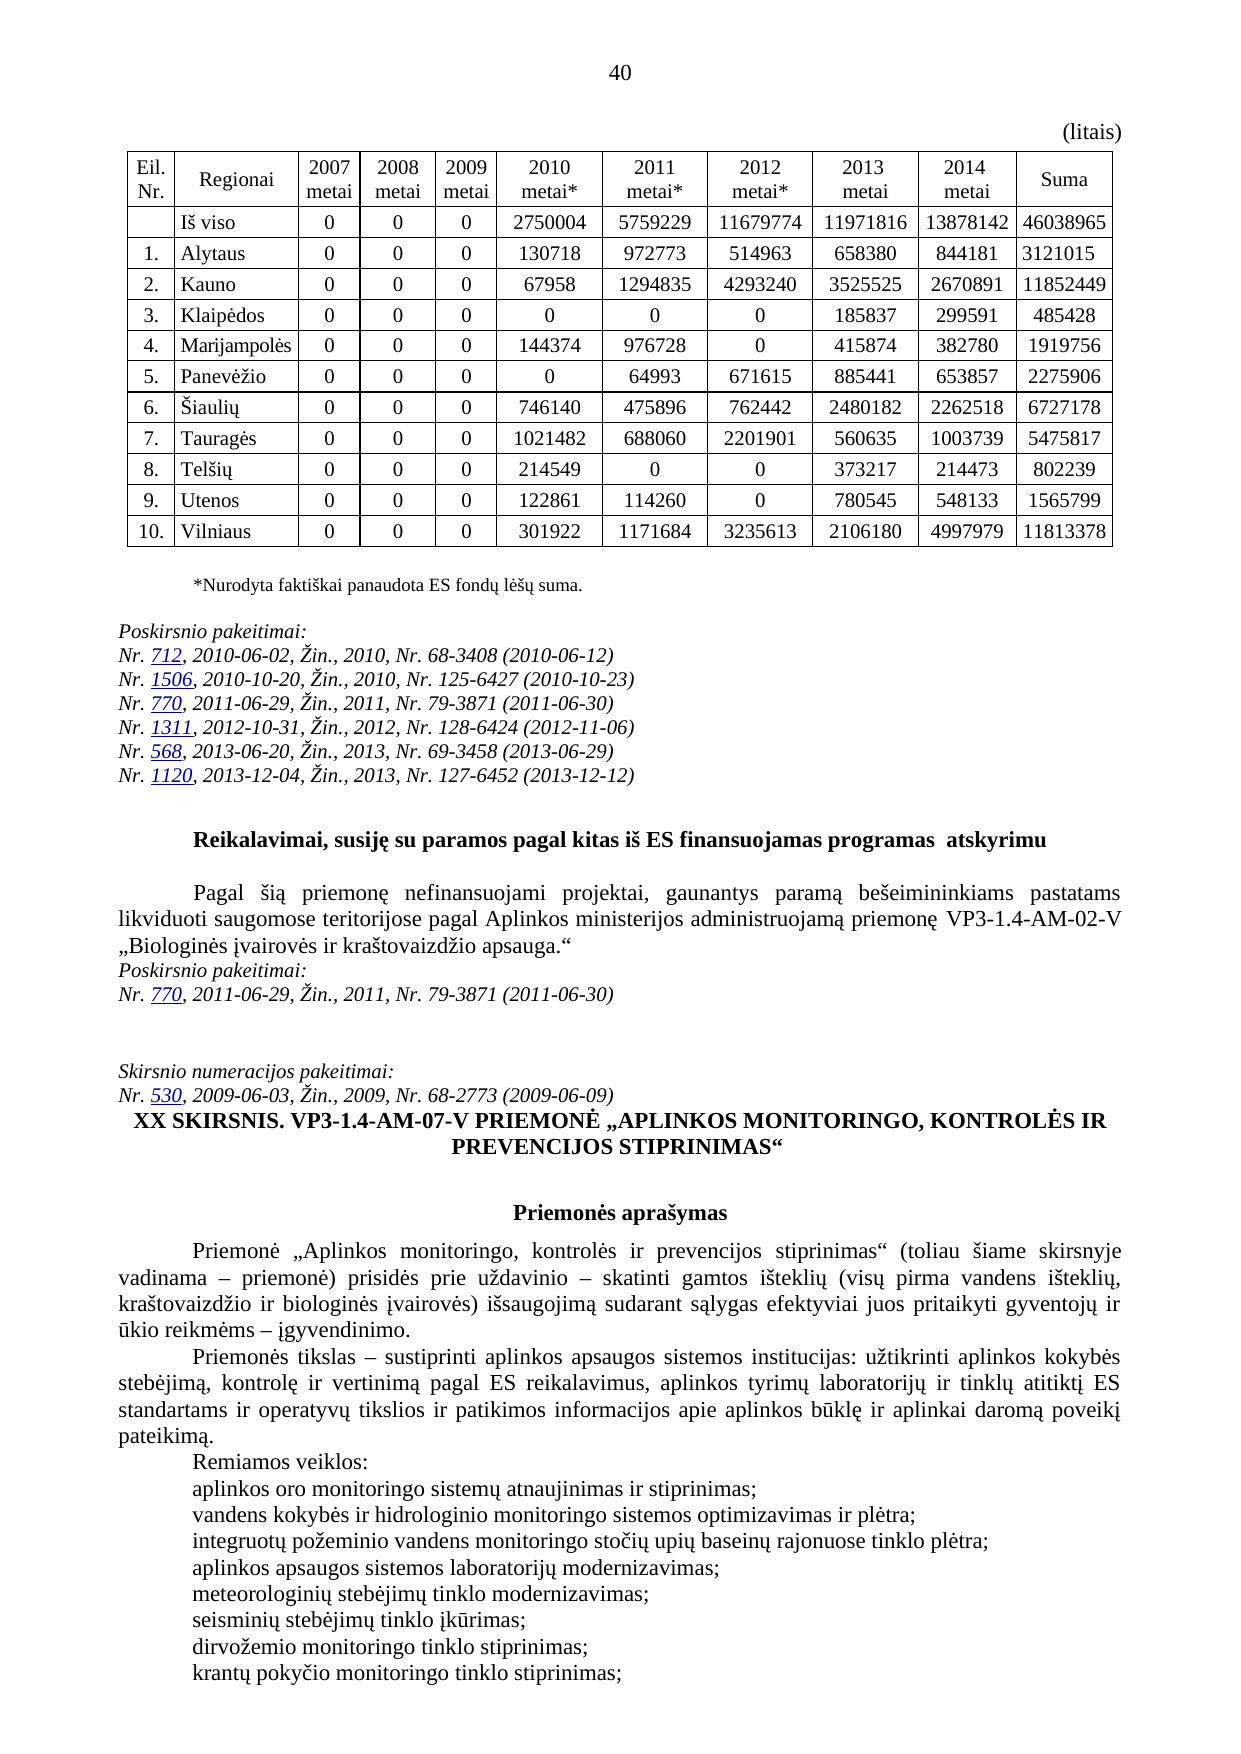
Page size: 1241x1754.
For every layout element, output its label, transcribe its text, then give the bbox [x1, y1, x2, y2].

table_cell 1003739 [919, 423, 1016, 453]
table_cell 0 [299, 300, 359, 329]
table_cell 2750004 [497, 207, 602, 237]
table_cell 144374 [497, 331, 602, 360]
table_cell Šiaulių [175, 393, 298, 422]
table_cell 2670891 [919, 269, 1016, 298]
table_cell 2480182 [813, 393, 918, 422]
table_cell 0 [436, 238, 496, 268]
text (litais) [118, 118, 1122, 144]
table_header 2008 metai [361, 152, 435, 206]
text seisminių stebėjimų tinklo įkūrimas; [118, 1606, 1122, 1633]
table_cell 2201901 [708, 423, 812, 453]
table_cell 2. [128, 269, 174, 298]
table_header Eil. Nr. [128, 152, 174, 206]
table_cell 2106180 [813, 516, 918, 546]
table_cell 0 [299, 485, 359, 515]
table_cell 0 [299, 207, 359, 237]
table_cell 0 [299, 454, 359, 484]
table_cell 0 [361, 361, 435, 391]
table_cell 301922 [497, 516, 602, 546]
table_cell 485428 [1017, 300, 1112, 329]
table_cell 802239 [1017, 454, 1112, 484]
table_cell 0 [603, 454, 707, 484]
text Priemonė „Aplinkos monitoringo, kontrolės ir prevencijos stiprinimas“ (toliau šiame skirsnyje vadinama – priemonė) prisidės prie uždavinio – skatinti gamtos išteklių (visų pirma vandens išteklių, kraštovaizdžio ir biologinės įvairovės) išsaugojimą sudarant sąlygas efektyviai juos pritaikyti gyventojų ir ūkio reikmėms – įgyvendinimo. [118, 1237, 1122, 1343]
table_cell 658380 [813, 238, 918, 268]
table_cell 0 [361, 331, 435, 360]
table_cell 11852449 [1017, 269, 1112, 298]
table_cell 382780 [919, 331, 1016, 360]
text Remiamos veiklos: [118, 1448, 1122, 1475]
table_cell 114260 [603, 485, 707, 515]
table_cell 671615 [708, 361, 812, 391]
table_cell 67958 [497, 269, 602, 298]
table_cell 9. [128, 485, 174, 515]
table_cell 0 [299, 331, 359, 360]
table_cell 0 [603, 300, 707, 329]
text Priemonės tikslas – sustiprinti aplinkos apsaugos sistemos institucijas: užtikrinti aplinkos kokybės stebėjimą, kontrolę ir vertinimą pagal ES reikalavimus, aplinkos tyrimų laboratorijų ir tinklų atitiktį ES standartams ir operatyvų tikslios ir patikimos informacijos apie aplinkos būklę ir aplinkai daromą poveikį pateikimą. [118, 1343, 1122, 1448]
text Nr. 1120, 2013-12-04, Žin., 2013, Nr. 127-6452 (2013-12-12) [118, 763, 1122, 787]
table_header 2007 metai [299, 152, 359, 206]
table_cell 5475817 [1017, 423, 1112, 453]
table_cell 0 [299, 516, 359, 546]
table_cell 972773 [603, 238, 707, 268]
table_cell 299591 [919, 300, 1016, 329]
table_cell 130718 [497, 238, 602, 268]
text vandens kokybės ir hidrologinio monitoringo sistemos optimizavimas ir plėtra; [118, 1501, 1122, 1527]
table_cell 0 [299, 423, 359, 453]
table_cell 0 [299, 269, 359, 298]
text aplinkos oro monitoringo sistemų atnaujinimas ir stiprinimas; [118, 1475, 1122, 1501]
table_header 2013 metai [813, 152, 918, 206]
text krantų pokyčio monitoringo tinklo stiprinimas; [118, 1659, 1122, 1686]
text Nr. 1311, 2012-10-31, Žin., 2012, Nr. 128-6424 (2012-11-06) [118, 715, 1122, 739]
table_cell 746140 [497, 393, 602, 422]
table_cell Panevėžio [175, 361, 298, 391]
table_cell 653857 [919, 361, 1016, 391]
table_cell 7. [128, 423, 174, 453]
table_cell 0 [436, 331, 496, 360]
table_cell 4997979 [919, 516, 1016, 546]
table_cell 0 [436, 516, 496, 546]
table_cell Kauno [175, 269, 298, 298]
table_cell 0 [436, 361, 496, 391]
table_cell 2262518 [919, 393, 1016, 422]
table_cell 3. [128, 300, 174, 329]
table_cell 0 [436, 207, 496, 237]
table_header 2010 metai* [497, 152, 602, 206]
table_cell Telšių [175, 454, 298, 484]
table_cell 373217 [813, 454, 918, 484]
text dirvožemio monitoringo tinklo stiprinimas; [118, 1633, 1122, 1659]
text Nr. 568, 2013-06-20, Žin., 2013, Nr. 69-3458 (2013-06-29) [118, 739, 1122, 763]
text *Nurodyta faktiškai panaudota ES fondų lėšų suma. [118, 573, 1122, 595]
text Nr. 712, 2010-06-02, Žin., 2010, Nr. 68-3408 (2010-06-12) [118, 643, 1122, 667]
table_cell 214473 [919, 454, 1016, 484]
table_cell 415874 [813, 331, 918, 360]
table_cell 0 [361, 269, 435, 298]
table_cell 11679774 [708, 207, 812, 237]
table_cell 885441 [813, 361, 918, 391]
table_cell 0 [497, 300, 602, 329]
table_cell 475896 [603, 393, 707, 422]
table_cell 185837 [813, 300, 918, 329]
table_cell 0 [436, 423, 496, 453]
table_cell 688060 [603, 423, 707, 453]
table_cell 3235613 [708, 516, 812, 546]
table_cell Marijampolės [175, 331, 298, 360]
table_cell 762442 [708, 393, 812, 422]
table_cell 0 [436, 300, 496, 329]
text Nr. 770, 2011-06-29, Žin., 2011, Nr. 79-3871 (2011-06-30) [118, 691, 1122, 715]
table_cell 0 [708, 331, 812, 360]
table_cell 0 [497, 361, 602, 391]
table_cell 5759229 [603, 207, 707, 237]
table_header Suma [1017, 152, 1112, 206]
table_cell 0 [361, 516, 435, 546]
text integruotų požeminio vandens monitoringo stočių upių baseinų rajonuose tinklo plėtra; [118, 1527, 1122, 1554]
table_cell 844181 [919, 238, 1016, 268]
table_cell 0 [361, 300, 435, 329]
table_cell 1294835 [603, 269, 707, 298]
table_cell 10. [128, 516, 174, 546]
table_cell 548133 [919, 485, 1016, 515]
text Skirsnio numeracijos pakeitimai: [118, 1059, 1122, 1083]
text Pagal šią priemonę nefinansuojami projektai, gaunantys paramą bešeimininkiams pastatams likviduoti saugomose teritorijose pagal Aplinkos ministerijos administruojamą priemonę VP3-1.4-AM-02-V „Biologinės įvairovės ir kraštovaizdžio apsauga.“ [118, 879, 1122, 958]
text Reikalavimai, susiję su paramos pagal kitas iš ES finansuojamas programas atskyrimu [118, 826, 1122, 853]
table_header 2011 metai* [603, 152, 707, 206]
table_cell 11971816 [813, 207, 918, 237]
table_cell 8. [128, 454, 174, 484]
table_cell 1. [128, 238, 174, 268]
table_cell 0 [361, 423, 435, 453]
table_cell 214549 [497, 454, 602, 484]
table_cell 0 [708, 454, 812, 484]
table_header Regionai [175, 152, 298, 206]
table_cell 780545 [813, 485, 918, 515]
table_cell 4. [128, 331, 174, 360]
table_cell 64993 [603, 361, 707, 391]
table_cell Utenos [175, 485, 298, 515]
table_cell Vilniaus [175, 516, 298, 546]
text XX SKIRSNIS. VP3-1.4-AM-07-V PRIEMONĖ „APLINKOS MONITORINGO, KONTROLĖS IR PREVENCIJOS STIPRINIMAS“ [118, 1107, 1122, 1160]
table_cell 6. [128, 393, 174, 422]
table_cell 0 [436, 454, 496, 484]
table_cell 0 [436, 485, 496, 515]
table_cell 0 [436, 269, 496, 298]
table_cell Alytaus [175, 238, 298, 268]
table_cell 0 [708, 485, 812, 515]
table_header 2012 metai* [708, 152, 812, 206]
table_cell 4293240 [708, 269, 812, 298]
table_cell Klaipėdos [175, 300, 298, 329]
table_cell 1021482 [497, 423, 602, 453]
text Nr. 770, 2011-06-29, Žin., 2011, Nr. 79-3871 (2011-06-30) [118, 982, 1122, 1006]
table_cell 0 [361, 238, 435, 268]
table_cell 0 [436, 393, 496, 422]
table_cell 13878142 [919, 207, 1016, 237]
table_cell 1565799 [1017, 485, 1112, 515]
table_cell 514963 [708, 238, 812, 268]
table_cell 560635 [813, 423, 918, 453]
table_cell 0 [299, 238, 359, 268]
table_cell 46038965 [1017, 207, 1112, 237]
text Nr. 1506, 2010-10-20, Žin., 2010, Nr. 125-6427 (2010-10-23) [118, 667, 1122, 691]
table_cell 3121015 [1017, 238, 1112, 268]
table_cell 976728 [603, 331, 707, 360]
table_cell Iš viso [175, 207, 298, 237]
table_cell 0 [299, 361, 359, 391]
table_cell 0 [299, 393, 359, 422]
table_cell 0 [361, 485, 435, 515]
table_cell [128, 207, 174, 237]
table_header 2014 metai [919, 152, 1016, 206]
table_cell 11813378 [1017, 516, 1112, 546]
table_cell 0 [361, 393, 435, 422]
table_header 2009 metai [436, 152, 496, 206]
text Poskirsnio pakeitimai: [118, 958, 1122, 982]
table_cell 2275906 [1017, 361, 1112, 391]
table_cell 0 [361, 454, 435, 484]
text Poskirsnio pakeitimai: [118, 619, 1122, 643]
table_cell 5. [128, 361, 174, 391]
table_cell 6727178 [1017, 393, 1112, 422]
table_cell 3525525 [813, 269, 918, 298]
text aplinkos apsaugos sistemos laboratorijų modernizavimas; [118, 1554, 1122, 1580]
table_cell 122861 [497, 485, 602, 515]
table_cell 1171684 [603, 516, 707, 546]
table_cell 1919756 [1017, 331, 1112, 360]
text Nr. 530, 2009-06-03, Žin., 2009, Nr. 68-2773 (2009-06-09) [118, 1083, 1122, 1107]
table_cell 0 [361, 207, 435, 237]
table_cell Tauragės [175, 423, 298, 453]
text meteorologinių stebėjimų tinklo modernizavimas; [118, 1580, 1122, 1606]
text Priemonės aprašymas [118, 1199, 1122, 1225]
table_cell 0 [708, 300, 812, 329]
